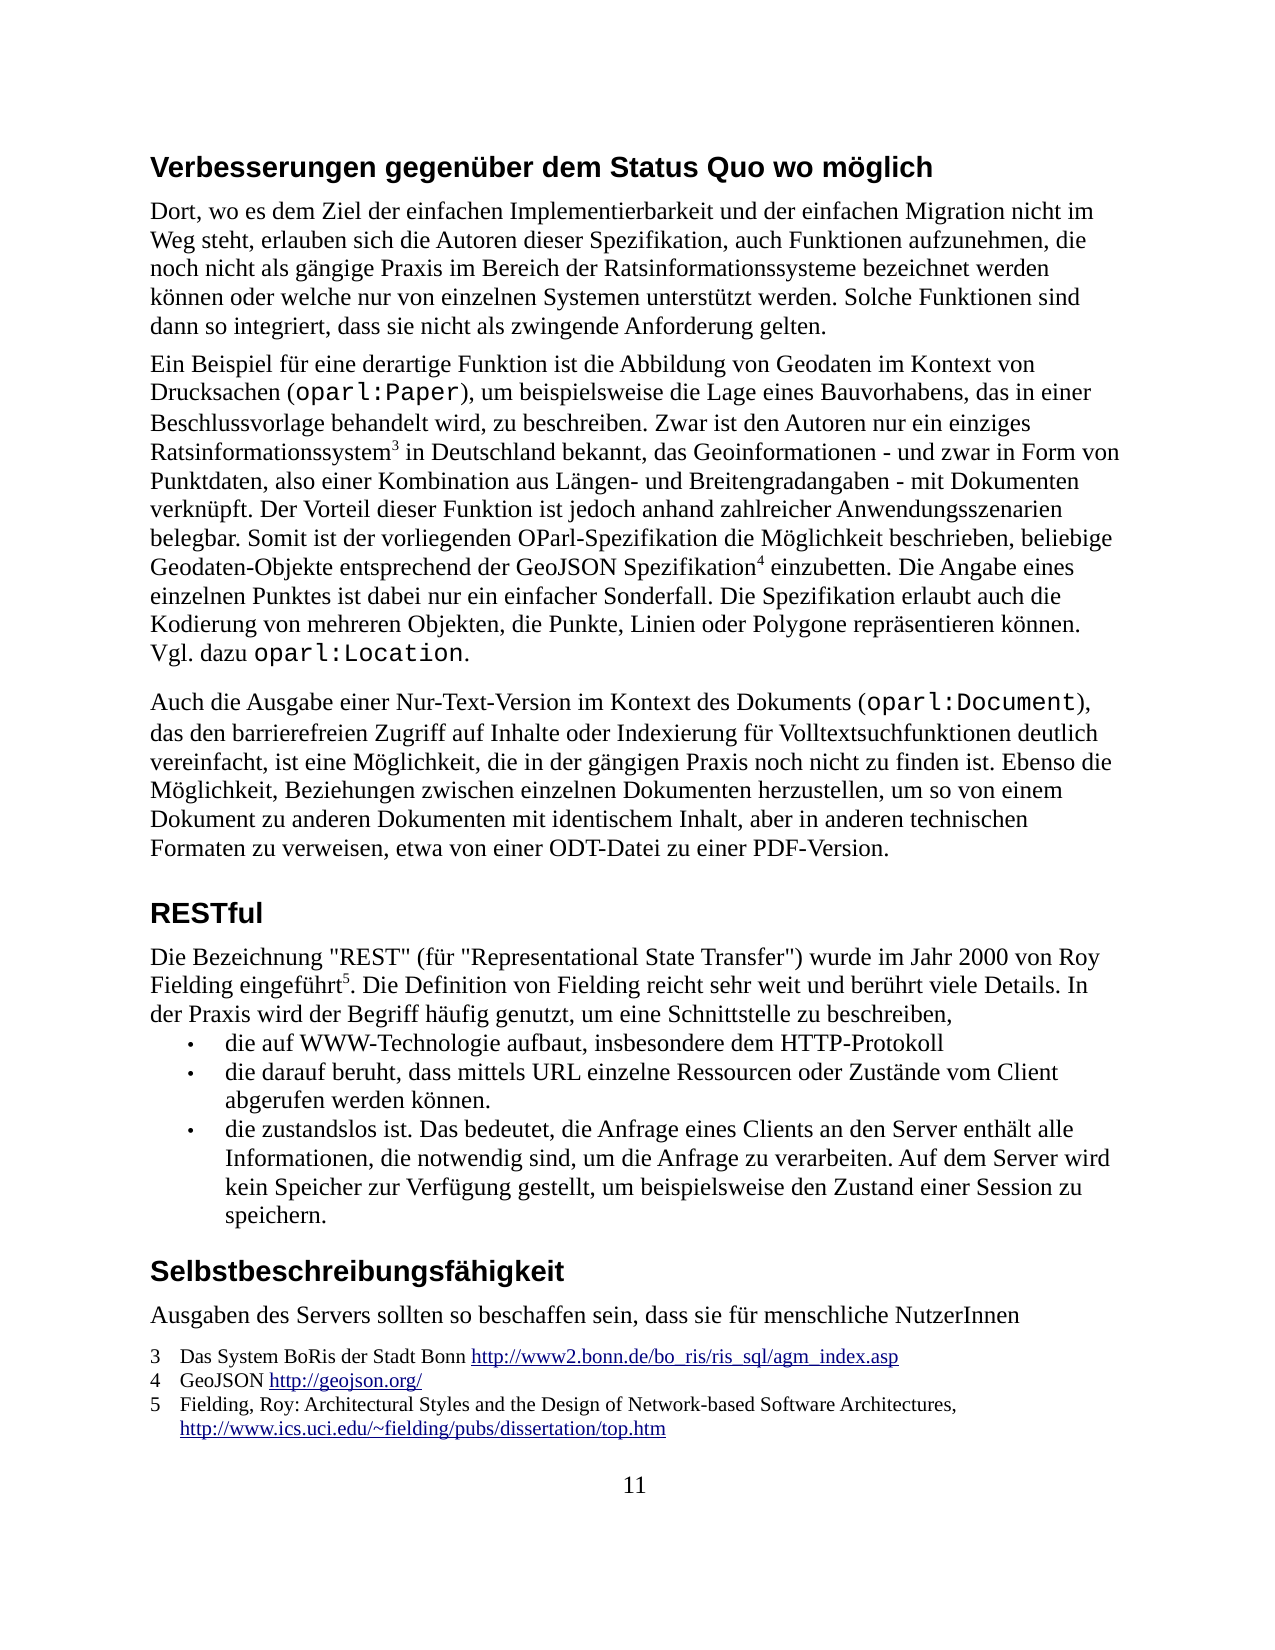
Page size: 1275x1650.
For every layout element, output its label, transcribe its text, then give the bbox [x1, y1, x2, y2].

list die zustandslos ist. Das bedeutet, die Anfrage eines Clients an den Server enthält alle Informationen, die notwendig sind, um die Anfrage zu verarbeiten. Auf dem Server wird kein Speicher zur Verfügung gestellt, um beispielsweise den Zustand einer Session zu speichern. [187, 1114, 1125, 1229]
text GeoJSON http://geojson.org/ [150, 1368, 1125, 1392]
text Ausgaben des Servers sollten so beschaffen sein, dass sie für menschliche NutzerInnen [150, 1300, 1125, 1329]
subtitle RESTful [150, 896, 1125, 929]
subtitle Selbstbeschreibungsfähigkeit [150, 1254, 1125, 1288]
list die auf WWW-Technologie aufbaut, insbesondere dem HTTP-Protokoll [187, 1028, 1125, 1057]
text Auch die Ausgabe einer Nur-Text-Version im Kontext des Dokuments (oparl:Document), das den barrierefreien Zugriff auf Inhalte oder Indexierung für Volltextsuchfunktionen deutlich vereinfacht, ist eine Möglichkeit, die in der gängigen Praxis noch nicht zu finden ist. Ebenso die Möglichkeit, Beziehungen zwischen einzelnen Dokumenten herzustellen, um so von einem Dokument zu anderen Dokumenten mit identischem Inhalt, aber in anderen technischen Formaten zu verweisen, etwa von einer ODT-Datei zu einer PDF-Version. [150, 687, 1125, 862]
subtitle Verbesserungen gegenüber dem Status Quo wo möglich [150, 150, 1125, 183]
text Fielding, Roy: Architectural Styles and the Design of Network-based Software Architectures, http://www.ics.uci.edu/~fielding/pubs/dissertation/top.htm [150, 1392, 1125, 1440]
text Ein Beispiel für eine derartige Funktion ist die Abbildung von Geodaten im Kontext von Drucksachen (oparl:Paper), um beispielsweise die Lage eines Bauvorhabens, das in einer Beschlussvorlage behandelt wird, zu beschreiben. Zwar ist den Autoren nur ein einziges Ratsinformationssystem in Deutschland bekannt, das Geoinformationen - und zwar in Form von Punktdaten, also einer Kombination aus Längen- und Breitengradangaben - mit Dokumenten verknüpft. Der Vorteil dieser Funktion ist jedoch anhand zahlreicher Anwendungsszenarien belegbar. Somit ist der vorliegenden OParl-Spezifikation die Möglichkeit beschrieben, beliebige Geodaten-Objekte entsprechend der GeoJSON Spezifikation einzubetten. Die Angabe eines einzelnen Punktes ist dabei nur ein einfacher Sonderfall. Die Spezifikation erlaubt auch die Kodierung von mehreren Objekten, die Punkte, Linien oder Polygone repräsentieren können. Vgl. dazu oparl:Location. [150, 349, 1125, 669]
list die darauf beruht, dass mittels URL einzelne Ressourcen oder Zustände vom Client abgerufen werden können. [187, 1057, 1125, 1114]
text Dort, wo es dem Ziel der einfachen Implementierbarkeit und der einfachen Migration nicht im Weg steht, erlauben sich die Autoren dieser Spezifikation, auch Funktionen aufzunehmen, die noch nicht als gängige Praxis im Bereich der Ratsinformationssysteme bezeichnet werden können oder welche nur von einzelnen Systemen unterstützt werden. Solche Funktionen sind dann so integriert, dass sie nicht als zwingende Anforderung gelten. [150, 196, 1125, 340]
text Die Bezeichnung "REST" (für "Representational State Transfer") wurde im Jahr 2000 von Roy Fielding eingeführt. Die Definition von Fielding reicht sehr weit und berührt viele Details. In der Praxis wird der Begriff häufig genutzt, um eine Schnittstelle zu beschreiben, [150, 942, 1125, 1028]
text Das System BoRis der Stadt Bonn http://www2.bonn.de/bo_ris/ris_sql/agm_index.asp [150, 1344, 1125, 1368]
